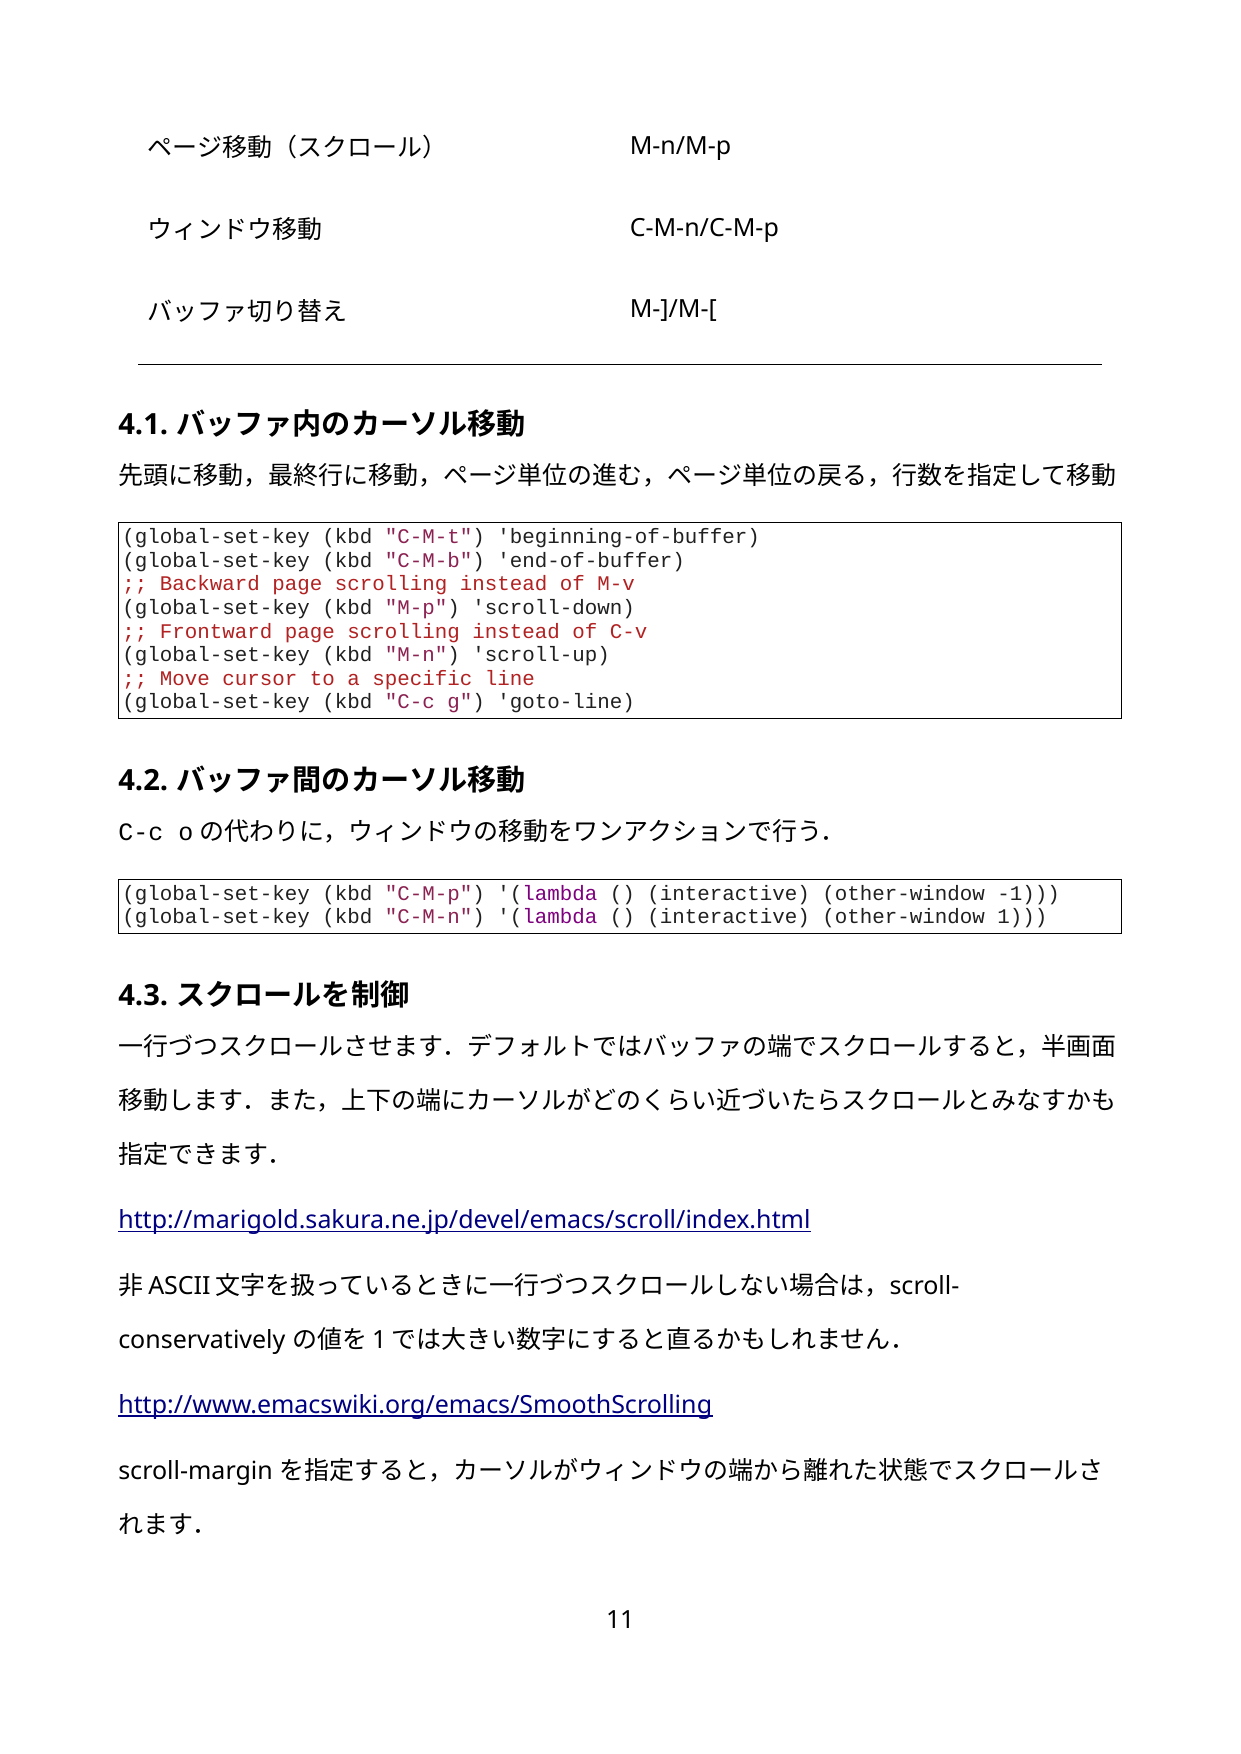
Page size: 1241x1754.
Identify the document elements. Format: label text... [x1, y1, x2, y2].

table_cell M-n/M-p [620, 118, 1102, 200]
text http://marigold.sakura.ne.jp/devel/emacs/scroll/index.html [118, 1202, 1122, 1236]
text (global-set-key (kbd "C-M-t") 'beginning-of-buffer) [119, 523, 1121, 546]
text scroll-margin を指定すると，カーソルがウィンドウの端から離れた状態でスクロールされます． [118, 1450, 1122, 1541]
text (global-set-key (kbd "C-c g") 'goto-line) [119, 688, 1121, 718]
subtitle スクロールを制御 [118, 971, 1122, 1014]
table_cell ウィンドウ移動 [138, 200, 620, 282]
text (global-set-key (kbd "M-p") 'scroll-down) [119, 593, 1121, 617]
text ;; Backward page scrolling instead of M-v [119, 569, 1121, 593]
text (global-set-key (kbd "M-n") 'scroll-up) [119, 640, 1121, 664]
text (global-set-key (kbd "C-M-b") 'end-of-buffer) [119, 546, 1121, 569]
subtitle バッファ内のカーソル移動 [118, 400, 1122, 443]
table_cell C-M-n/C-M-p [620, 200, 1102, 282]
text http://www.emacswiki.org/emacs/SmoothScrolling [118, 1387, 1122, 1421]
text ;; Move cursor to a specific line [119, 664, 1121, 688]
text C-c o の代わりに，ウィンドウの移動をワンアクションで行う． [118, 811, 1122, 848]
text (global-set-key (kbd "C-M-p") '(lambda () (interactive) (other-window -1))) [119, 880, 1121, 902]
text 非ASCII文字を扱っているときに一行づつスクロールしない場合は，scroll-conservatively の値を1では大きい数字にすると直るかもしれません． [118, 1265, 1122, 1356]
text 先頭に移動，最終行に移動，ページ単位の進む，ページ単位の戻る，行数を指定して移動 [118, 455, 1122, 491]
subtitle バッファ間のカーソル移動 [118, 757, 1122, 799]
table_cell M-]/M-[ [620, 282, 1102, 363]
text (global-set-key (kbd "C-M-n") '(lambda () (interactive) (other-window 1))) [119, 902, 1121, 933]
text 一行づつスクロールさせます．デフォルトではバッファの端でスクロールすると，半画面移動します．また，上下の端にカーソルがどのくらい近づいたらスクロールとみなすかも指定できます． [118, 1026, 1122, 1171]
table_cell バッファ切り替え [138, 282, 620, 363]
table_cell ページ移動（スクロール） [138, 118, 620, 200]
text ;; Frontward page scrolling instead of C-v [119, 617, 1121, 640]
